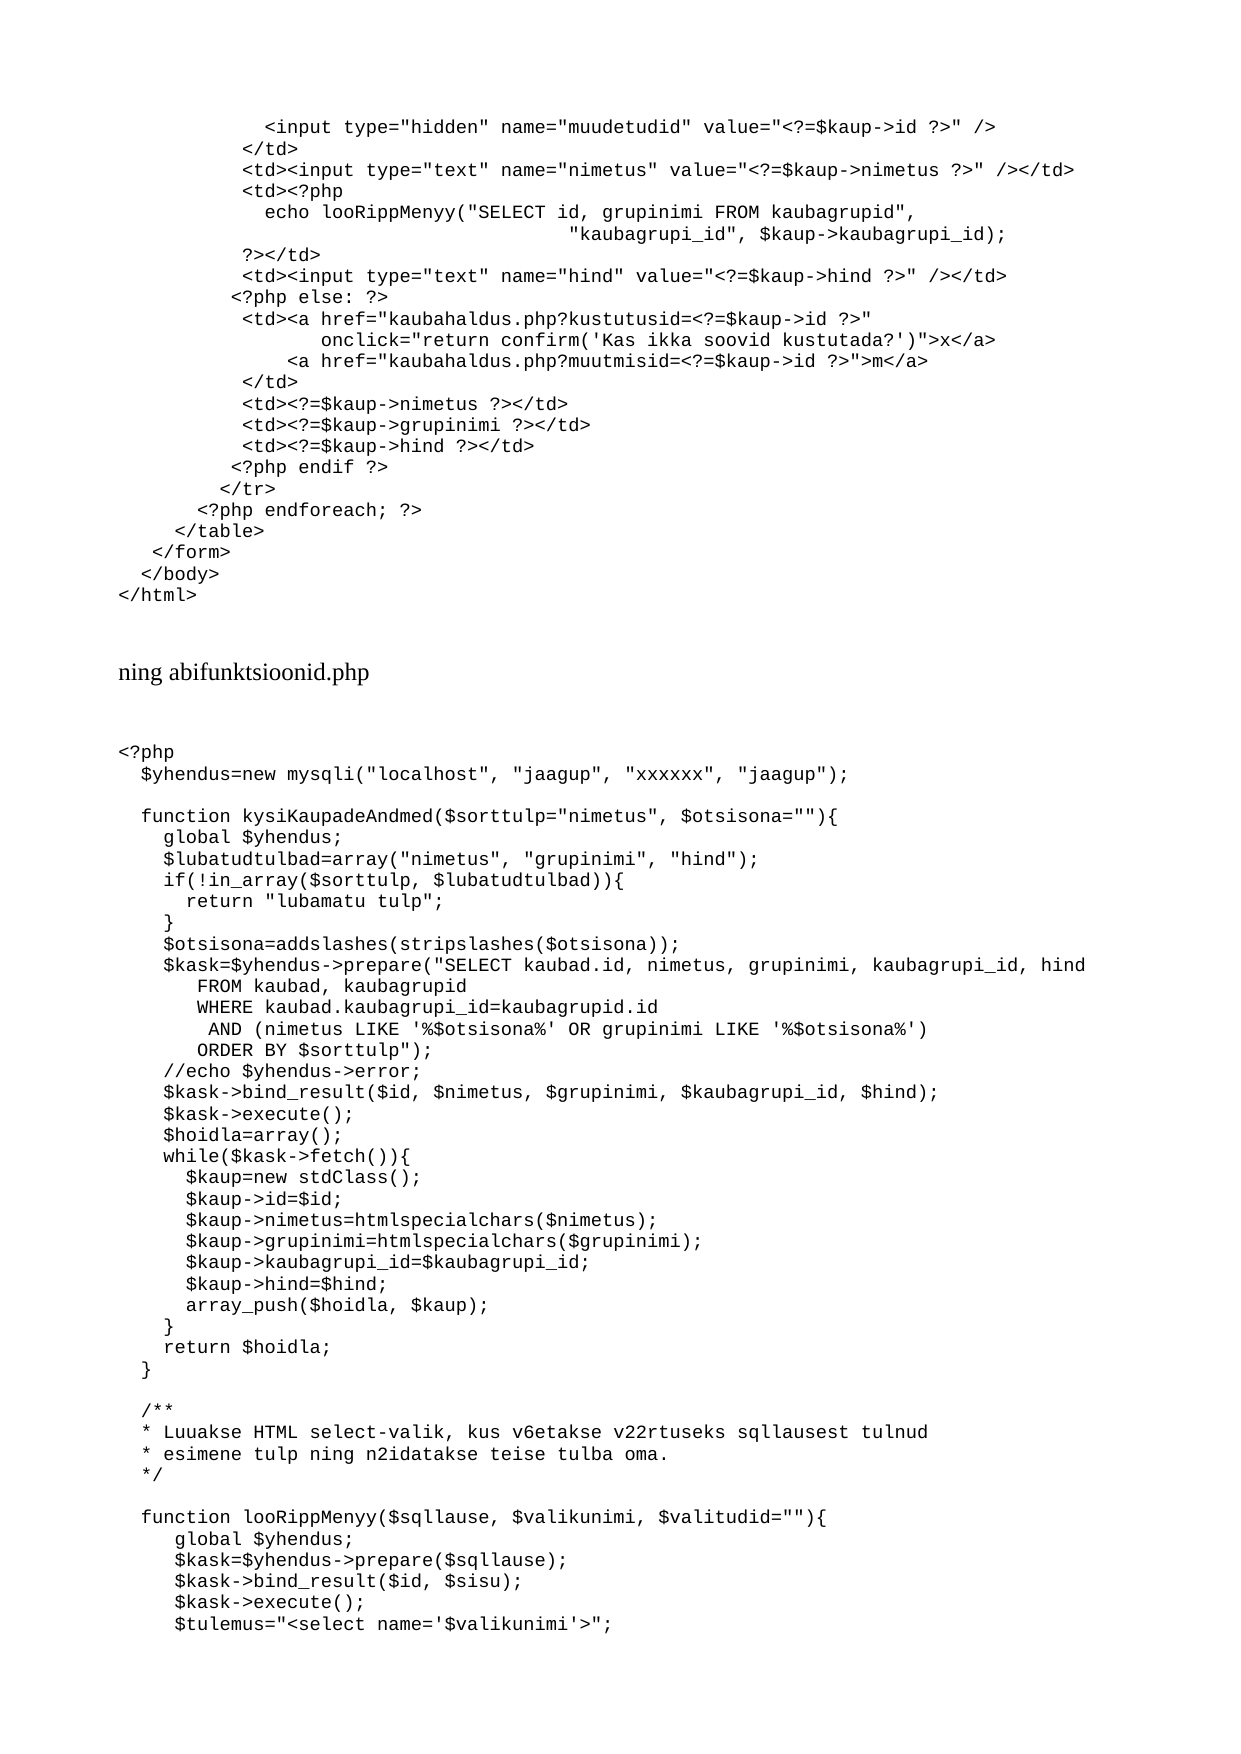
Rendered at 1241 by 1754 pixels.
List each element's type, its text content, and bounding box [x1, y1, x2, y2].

text $tulemus="<select name='$valikunimi'>"; [118, 1614, 1122, 1636]
text </td> [118, 139, 1122, 161]
text /** [118, 1402, 1122, 1423]
text } [118, 1359, 1122, 1381]
text global $yhendus; [118, 828, 1122, 849]
text <td><a href="kaubahaldus.php?kustutusid=<?=$kaup->id ?>" [118, 309, 1122, 331]
text //echo $yhendus->error; [118, 1062, 1122, 1083]
text </td> [118, 373, 1122, 394]
text </tr> [118, 479, 1122, 501]
text WHERE kaubad.kaubagrupi_id=kaubagrupid.id [118, 998, 1122, 1019]
text $kask=$yhendus->prepare($sqllause); [118, 1551, 1122, 1572]
text $kask->bind_result($id, $sisu); [118, 1572, 1122, 1593]
text <td><input type="text" name="hind" value="<?=$kaup->hind ?>" /></td> [118, 267, 1122, 288]
text <td><?=$kaup->grupinimi ?></td> [118, 416, 1122, 437]
text ORDER BY $sorttulp"); [118, 1041, 1122, 1062]
text global $yhendus; [118, 1529, 1122, 1551]
text echo looRippMenyy("SELECT id, grupinimi FROM kaubagrupid", [118, 203, 1122, 224]
text $otsisona=addslashes(stripslashes($otsisona)); [118, 934, 1122, 956]
text ?></td> [118, 246, 1122, 267]
text <td><input type="text" name="nimetus" value="<?=$kaup->nimetus ?>" /></td> [118, 161, 1122, 182]
text } [118, 1317, 1122, 1338]
text <?php endif ?> [118, 458, 1122, 479]
text </body> [118, 564, 1122, 586]
text $kaup->nimetus=htmlspecialchars($nimetus); [118, 1211, 1122, 1232]
text </html> [118, 586, 1122, 607]
text $kask->bind_result($id, $nimetus, $grupinimi, $kaubagrupi_id, $hind); [118, 1083, 1122, 1104]
text $hoidla=array(); [118, 1126, 1122, 1147]
text $kaup->grupinimi=htmlspecialchars($grupinimi); [118, 1232, 1122, 1253]
text "kaubagrupi_id", $kaup->kaubagrupi_id); [118, 224, 1122, 246]
text $kask->execute(); [118, 1104, 1122, 1126]
text FROM kaubad, kaubagrupid [118, 977, 1122, 998]
text $kaup->id=$id; [118, 1189, 1122, 1211]
text ning abifunktsioonid.php [118, 657, 1122, 686]
text return $hoidla; [118, 1338, 1122, 1359]
text $kask->execute(); [118, 1593, 1122, 1614]
text onclick="return confirm('Kas ikka soovid kustutada?')">x</a> [118, 331, 1122, 352]
text <td><?php [118, 182, 1122, 203]
text function looRippMenyy($sqllause, $valikunimi, $valitudid=""){ [118, 1508, 1122, 1529]
text $lubatudtulbad=array("nimetus", "grupinimi", "hind"); [118, 849, 1122, 871]
text $kaup->hind=$hind; [118, 1274, 1122, 1296]
text <td><?=$kaup->hind ?></td> [118, 437, 1122, 458]
text */ [118, 1466, 1122, 1487]
text array_push($hoidla, $kaup); [118, 1296, 1122, 1317]
text <?php else: ?> [118, 288, 1122, 309]
text * Luuakse HTML select-valik, kus v6etakse v22rtuseks sqllausest tulnud [118, 1423, 1122, 1444]
text <?php endforeach; ?> [118, 501, 1122, 522]
text $kask=$yhendus->prepare("SELECT kaubad.id, nimetus, grupinimi, kaubagrupi_id, hind [118, 956, 1122, 977]
text <td><?=$kaup->nimetus ?></td> [118, 394, 1122, 416]
text <?php [118, 743, 1122, 764]
text } [118, 913, 1122, 934]
text * esimene tulp ning n2idatakse teise tulba oma. [118, 1444, 1122, 1466]
text </table> [118, 522, 1122, 543]
text AND (nimetus LIKE '%$otsisona%' OR grupinimi LIKE '%$otsisona%') [118, 1019, 1122, 1041]
text $kaup->kaubagrupi_id=$kaubagrupi_id; [118, 1253, 1122, 1274]
text function kysiKaupadeAndmed($sorttulp="nimetus", $otsisona=""){ [118, 807, 1122, 828]
text while($kask->fetch()){ [118, 1147, 1122, 1168]
text <a href="kaubahaldus.php?muutmisid=<?=$kaup->id ?>">m</a> [118, 352, 1122, 373]
text <input type="hidden" name="muudetudid" value="<?=$kaup->id ?>" /> [118, 118, 1122, 139]
text if(!in_array($sorttulp, $lubatudtulbad)){ [118, 871, 1122, 892]
text $yhendus=new mysqli("localhost", "jaagup", "xxxxxx", "jaagup"); [118, 764, 1122, 786]
text </form> [118, 543, 1122, 564]
text return "lubamatu tulp"; [118, 892, 1122, 913]
text $kaup=new stdClass(); [118, 1168, 1122, 1189]
